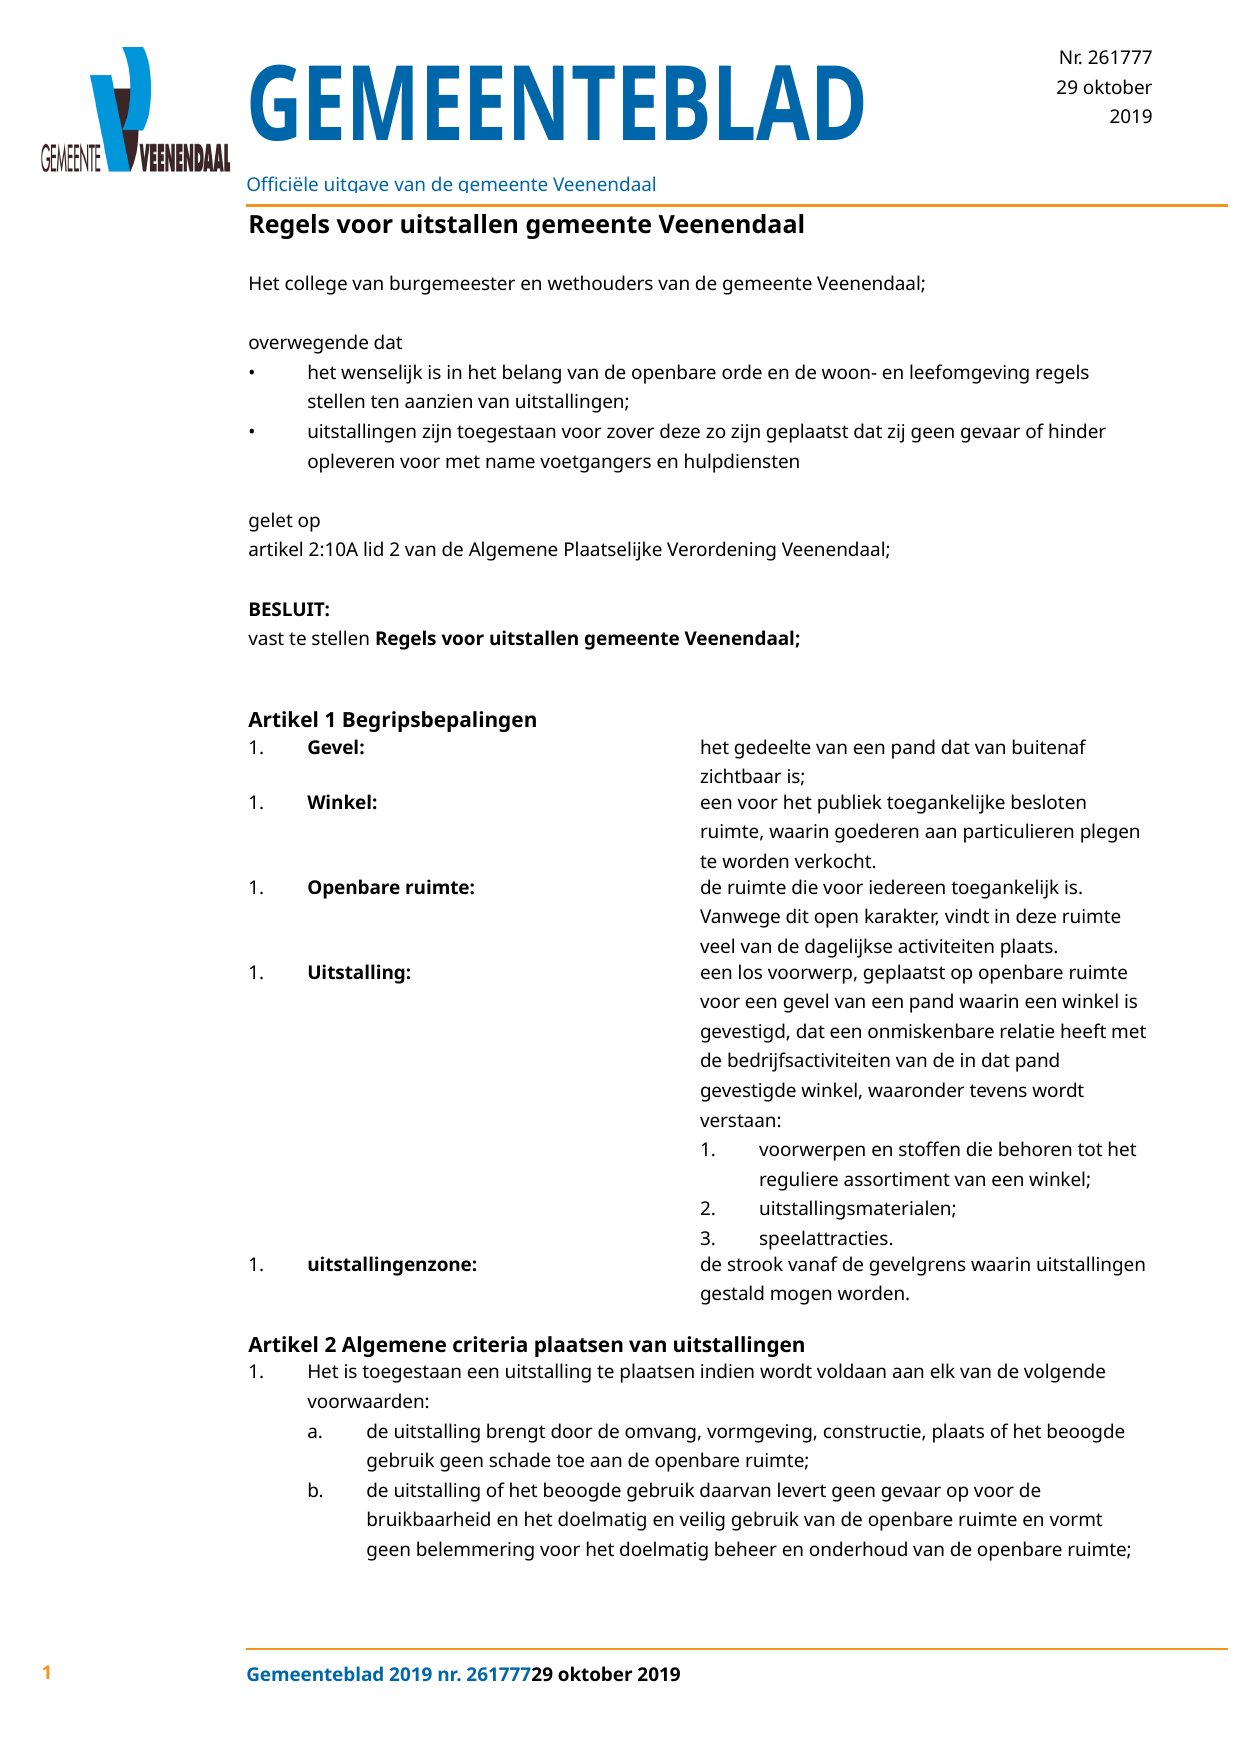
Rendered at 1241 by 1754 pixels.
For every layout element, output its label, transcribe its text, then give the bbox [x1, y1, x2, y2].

picture [123, 47, 231, 172]
table_cell een los voorwerp, geplaatst op openbare ruimte voor een gevel van een pand waarin een winkel is gevestigd, dat een onmiskenbare relatie heeft met de bedrijfsactiviteiten van de in dat pand gevestigde winkel, waaronder tevens wordt verstaan: voorwerpen en stoffen die behoren tot het reguliere assortiment van een winkel; uitstallingsmaterialen; speelattracties. [700, 959, 1152, 1251]
picture [41, 47, 130, 172]
table_header het gedeelte van een pand dat van buitenaf zichtbaar is; [700, 734, 1152, 789]
text Het college van burgemeester en wethouders van de gemeente Veenendaal; [248, 270, 1152, 296]
table_cell de strook vanaf de gevelgrens waarin uitstallingen gestald mogen worden. [700, 1251, 1152, 1306]
table_cell een voor het publiek toegankelijke besloten ruimte, waarin goederen aan particulieren plegen te worden verkocht. [700, 789, 1152, 874]
table_cell Winkel: [248, 789, 700, 874]
list het wenselijk is in het belang van de openbare orde en de woon- en leefomgeving regels stellen ten aanzien van uitstallingen; [248, 359, 1152, 414]
text Regels voor uitstallen gemeente Veenendaal [248, 207, 1152, 241]
text Artikel 1 Begripsbepalingen [248, 705, 1152, 734]
text artikel 2:10A lid 2 van de Algemene Plaatselijke Verordening Veenendaal; [248, 537, 1152, 562]
text BESLUIT: [248, 596, 1152, 621]
list Het is toegestaan een uitstalling te plaatsen indien wordt voldaan aan elk van de volgende voorwaarden: [248, 1359, 1152, 1414]
list de uitstalling brengt door de omvang, vormgeving, constructie, plaats of het beoogde gebruik geen schade toe aan de openbare ruimte; [307, 1418, 1152, 1473]
text Artikel 2 Algemene criteria plaatsen van uitstallingen [248, 1330, 1152, 1359]
text overwegende dat [248, 329, 1152, 355]
list de uitstalling of het beoogde gebruik daarvan levert geen gevaar op voor de bruikbaarheid en het doelmatig en veilig gebruik van de openbare ruimte en vormt geen belemmering voor het doelmatig beheer en onderhoud van de openbare ruimte; [307, 1477, 1152, 1562]
table_cell Openbare ruimte: [248, 874, 700, 959]
table_cell uitstallingenzone: [248, 1251, 700, 1306]
table_header Gevel: [248, 734, 700, 789]
text vast te stellen Regels voor uitstallen gemeente Veenendaal; [248, 625, 1152, 651]
table_cell de ruimte die voor iedereen toegankelijk is. Vanwege dit open karakter, vindt in deze ruimte veel van de dagelijkse activiteiten plaats. [700, 874, 1152, 959]
text gelet op [248, 507, 1152, 533]
table_cell Uitstalling: [248, 959, 700, 1251]
list uitstallingen zijn toegestaan voor zover deze zo zijn geplaatst dat zij geen gevaar of hinder opleveren voor met name voetgangers en hulpdiensten [248, 418, 1152, 473]
